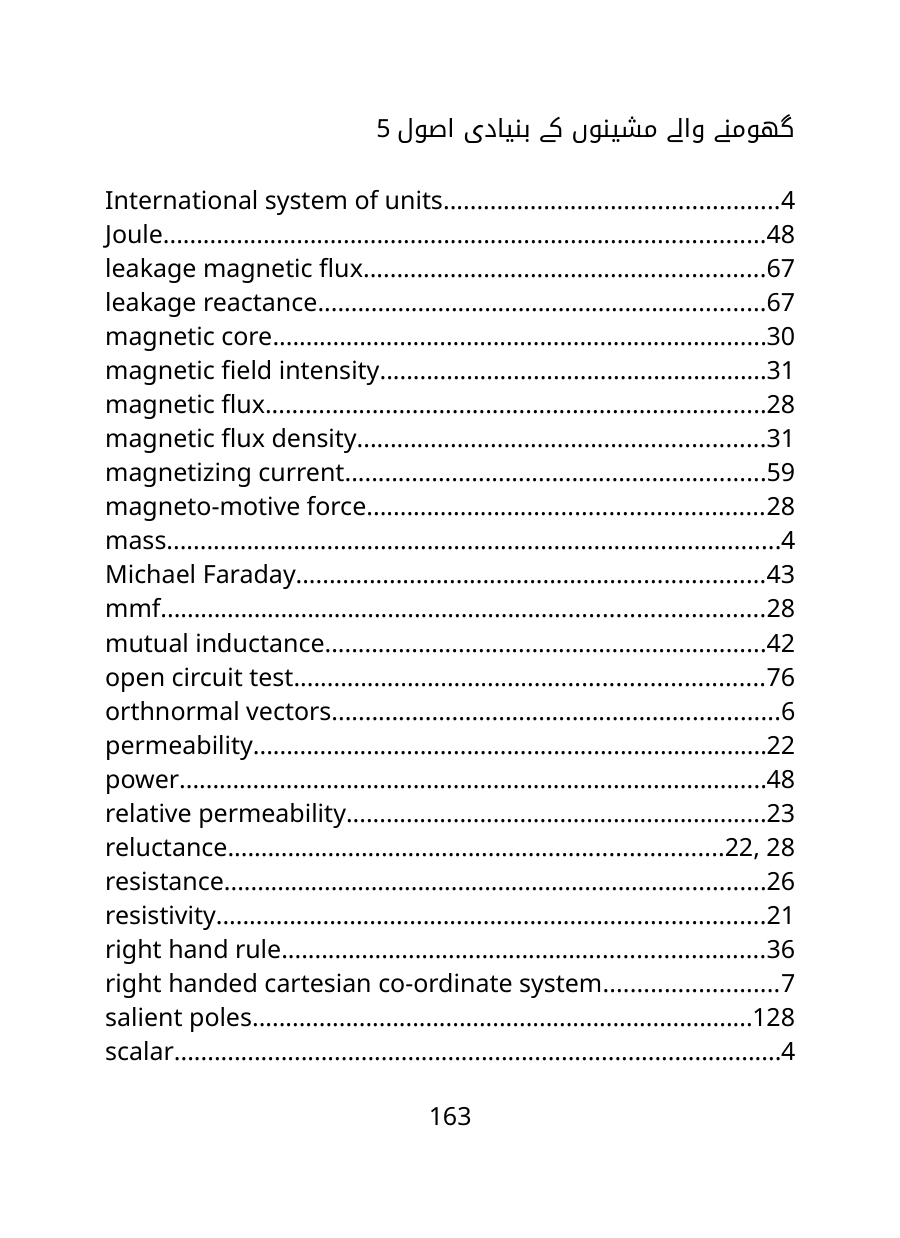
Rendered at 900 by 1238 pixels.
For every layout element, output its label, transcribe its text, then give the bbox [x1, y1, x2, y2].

text leakage reactance 67 [105, 284, 795, 319]
text magnetizing current 59 [105, 455, 795, 489]
text magnetic flux 28 [105, 387, 795, 421]
text power 48 [105, 761, 795, 796]
text right handed cartesian co-ordinate system 7 [105, 966, 795, 1000]
text mass 4 [105, 523, 795, 557]
text Joule 48 [105, 216, 795, 251]
text resistance 26 [105, 864, 795, 898]
text permeability 22 [105, 727, 795, 761]
text scalar 4 [105, 1034, 795, 1068]
text magnetic core 30 [105, 319, 795, 353]
text relative permeability 23 [105, 796, 795, 829]
text magneto-motive force 28 [105, 489, 795, 523]
text mutual inductance 42 [105, 625, 795, 659]
text orthnormal vectors 6 [105, 693, 795, 727]
text Michael Faraday 43 [105, 557, 795, 591]
text reluctance 22, 28 [105, 829, 795, 864]
text salient poles 128 [105, 1000, 795, 1034]
text mmf 28 [105, 591, 795, 625]
text magnetic flux density 31 [105, 421, 795, 455]
text magnetic field intensity 31 [105, 353, 795, 387]
text open circuit test 76 [105, 659, 795, 693]
text resistivity 21 [105, 898, 795, 932]
text right hand rule 36 [105, 932, 795, 966]
text leakage magnetic flux 67 [105, 251, 795, 284]
text International system of units 4 [105, 182, 795, 216]
